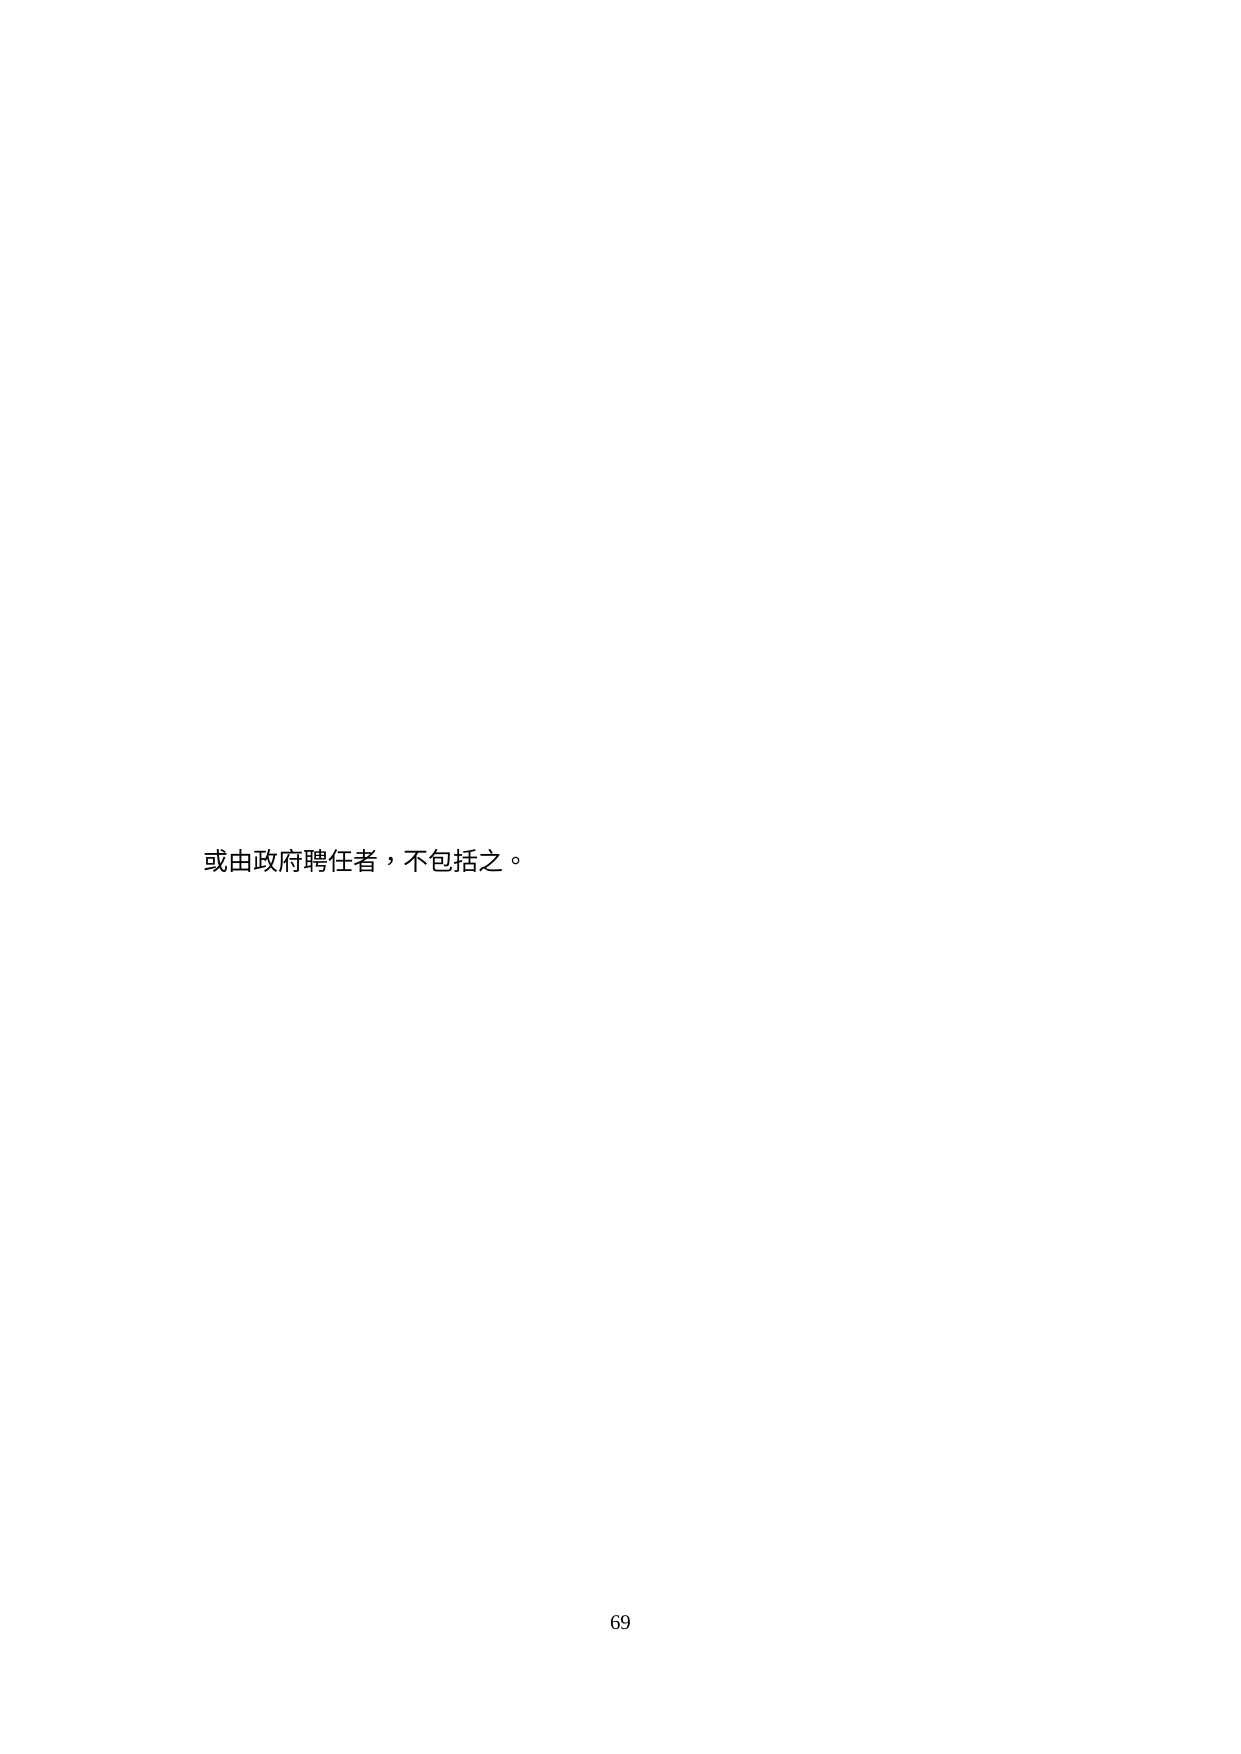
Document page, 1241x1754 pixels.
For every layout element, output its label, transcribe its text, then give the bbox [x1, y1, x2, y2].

text 或由政府聘任者，不包括之。 [153, 818, 1166, 881]
